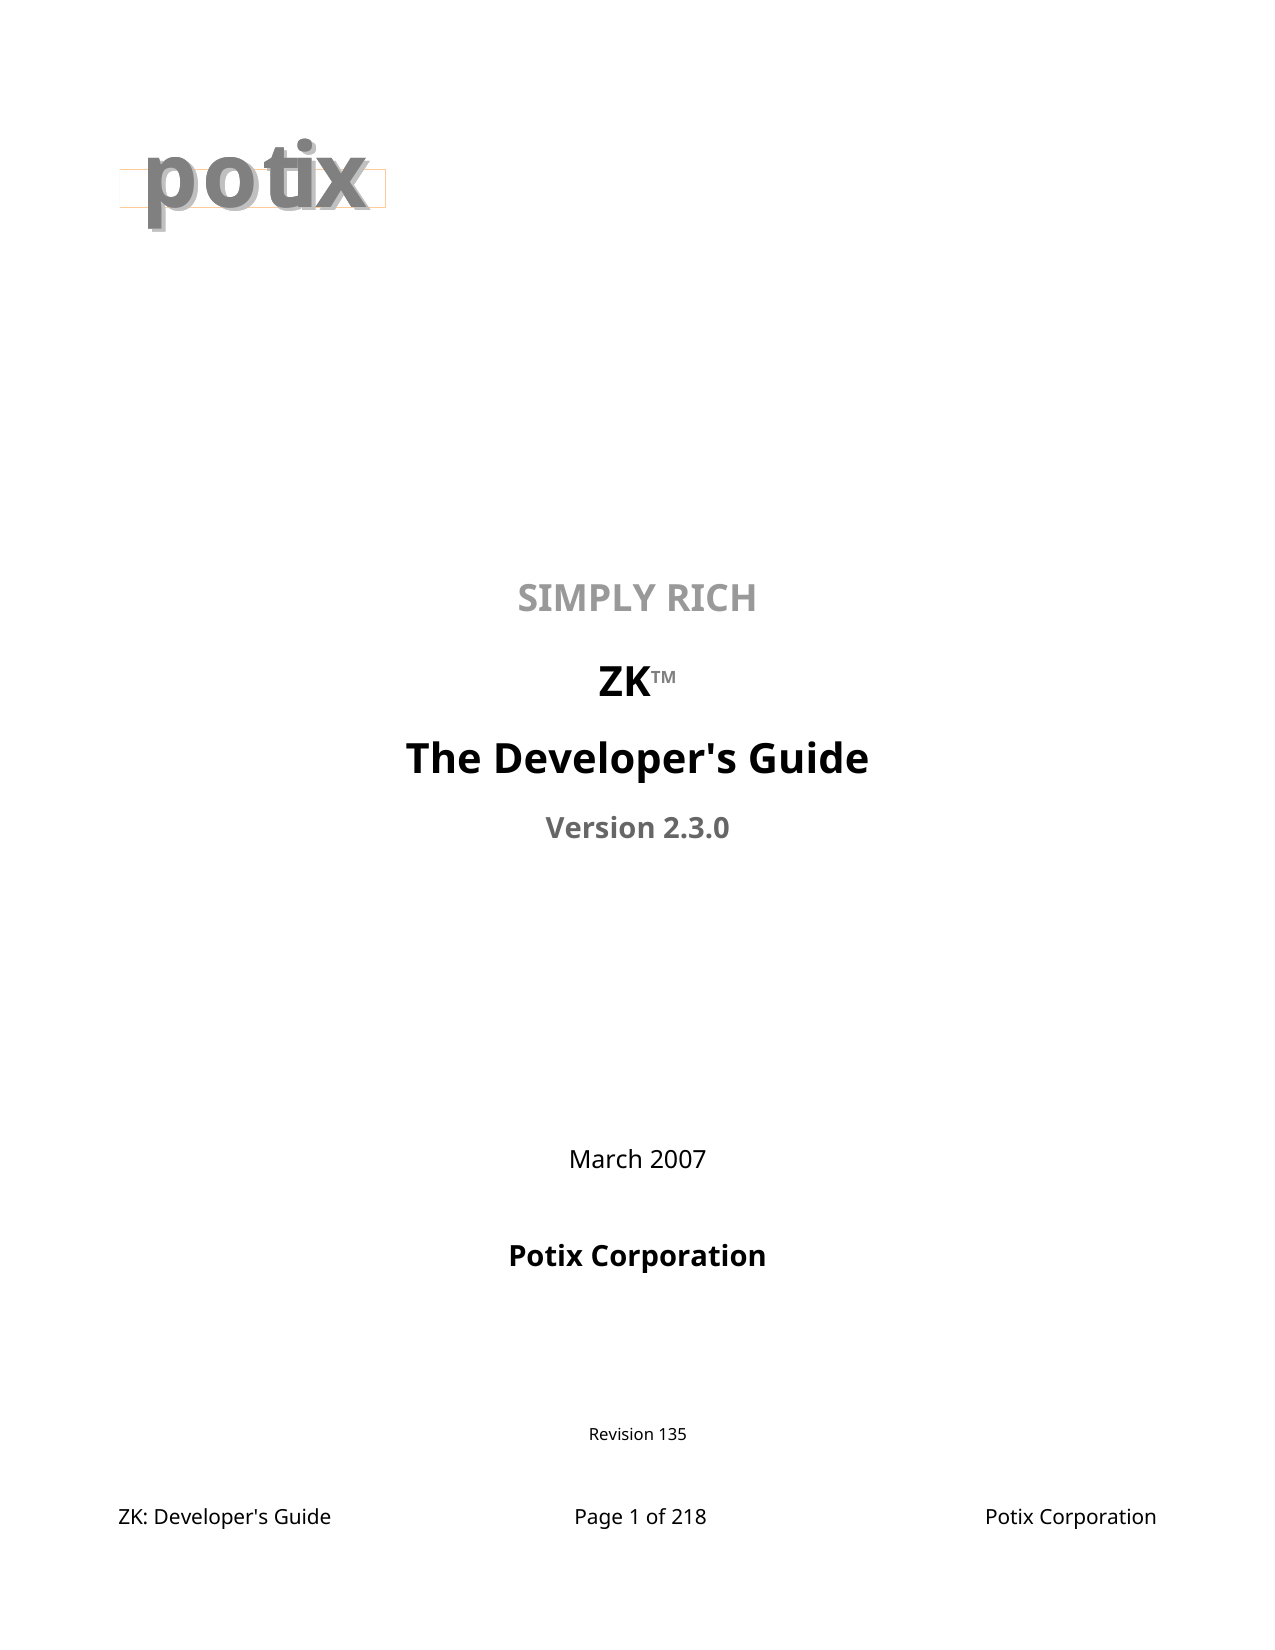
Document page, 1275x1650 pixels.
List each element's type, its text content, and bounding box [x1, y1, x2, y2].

text ZKTM [118, 652, 1157, 708]
text Version 2.3.0 [118, 807, 1157, 847]
text Potix Corporation [118, 1235, 1157, 1275]
text The Developer's Guide [118, 729, 1157, 786]
text SIMPLY RICH [118, 571, 1157, 622]
text Revision 135 [118, 1422, 1157, 1445]
text March 2007 [118, 1142, 1157, 1176]
